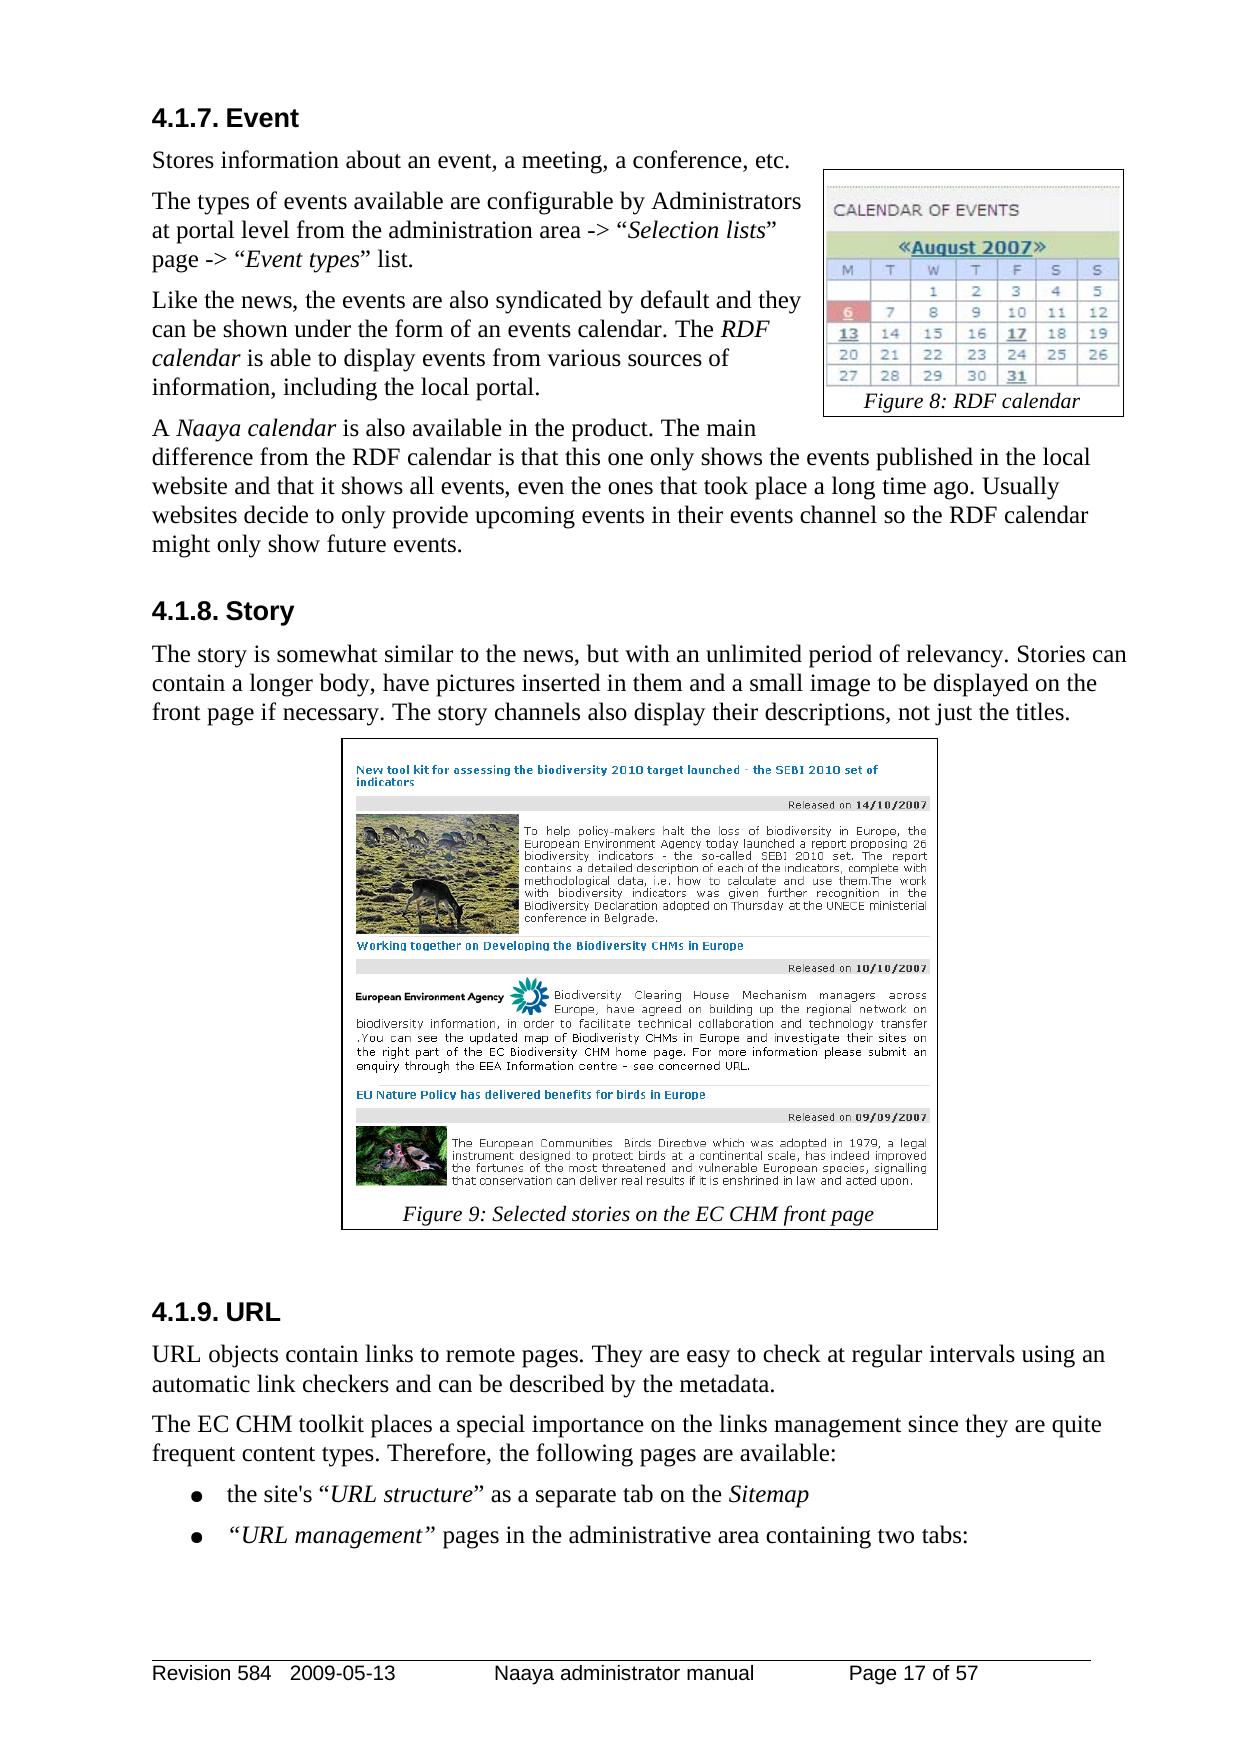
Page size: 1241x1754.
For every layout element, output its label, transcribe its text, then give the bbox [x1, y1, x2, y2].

subtitle Story [152, 595, 1128, 626]
text Like the news, the events are also syndicated by default and they can be shown under the form of an events calendar. The RDF calendar is able to display events from various sources of information, including the local portal. [152, 285, 823, 401]
picture [826, 185, 1120, 388]
subtitle Event [152, 102, 1128, 133]
text URL objects contain links to remote pages. They are easy to check at regular intervals using an automatic link checkers and can be described by the metadata. [152, 1339, 1128, 1397]
text Stores information about an event, a meeting, a conference, etc. [152, 145, 1128, 174]
text The story is somewhat similar to the news, but with an unlimited period of relevancy. Stories can contain a longer body, have pictures inserted in them and a small image to be displayed on the front page if necessary. The story channels also display their descriptions, not just the titles. [152, 638, 1128, 726]
subtitle [824, 170, 1123, 416]
text The EC CHM toolkit places a special importance on the links management since they are quite frequent content types. Therefore, the following pages are available: [152, 1409, 1128, 1467]
text The types of events available are configurable by Administrators at portal level from the administration area -> “Selection lists” page -> “Event types” list. [152, 186, 823, 273]
list the site's “URL structure” as a separate tab on the Sitemap [189, 1479, 1128, 1508]
text A Naaya calendar is also available in the product. The main difference from the RDF calendar is that this one only shows the events published in the local website and that it shows all events, even the ones that took place a long time ago. Usually websites decide to only provide upcoming events in their events channel so the RDF calendar might only show future events. [152, 413, 1128, 558]
list “URL management” pages in the administrative area containing two tabs: [189, 1520, 1128, 1549]
subtitle URL [152, 1296, 1128, 1327]
text Figure 9: Selected stories on the EC CHM front page [346, 1201, 934, 1226]
text Figure 8: RDF calendar [826, 388, 1120, 413]
